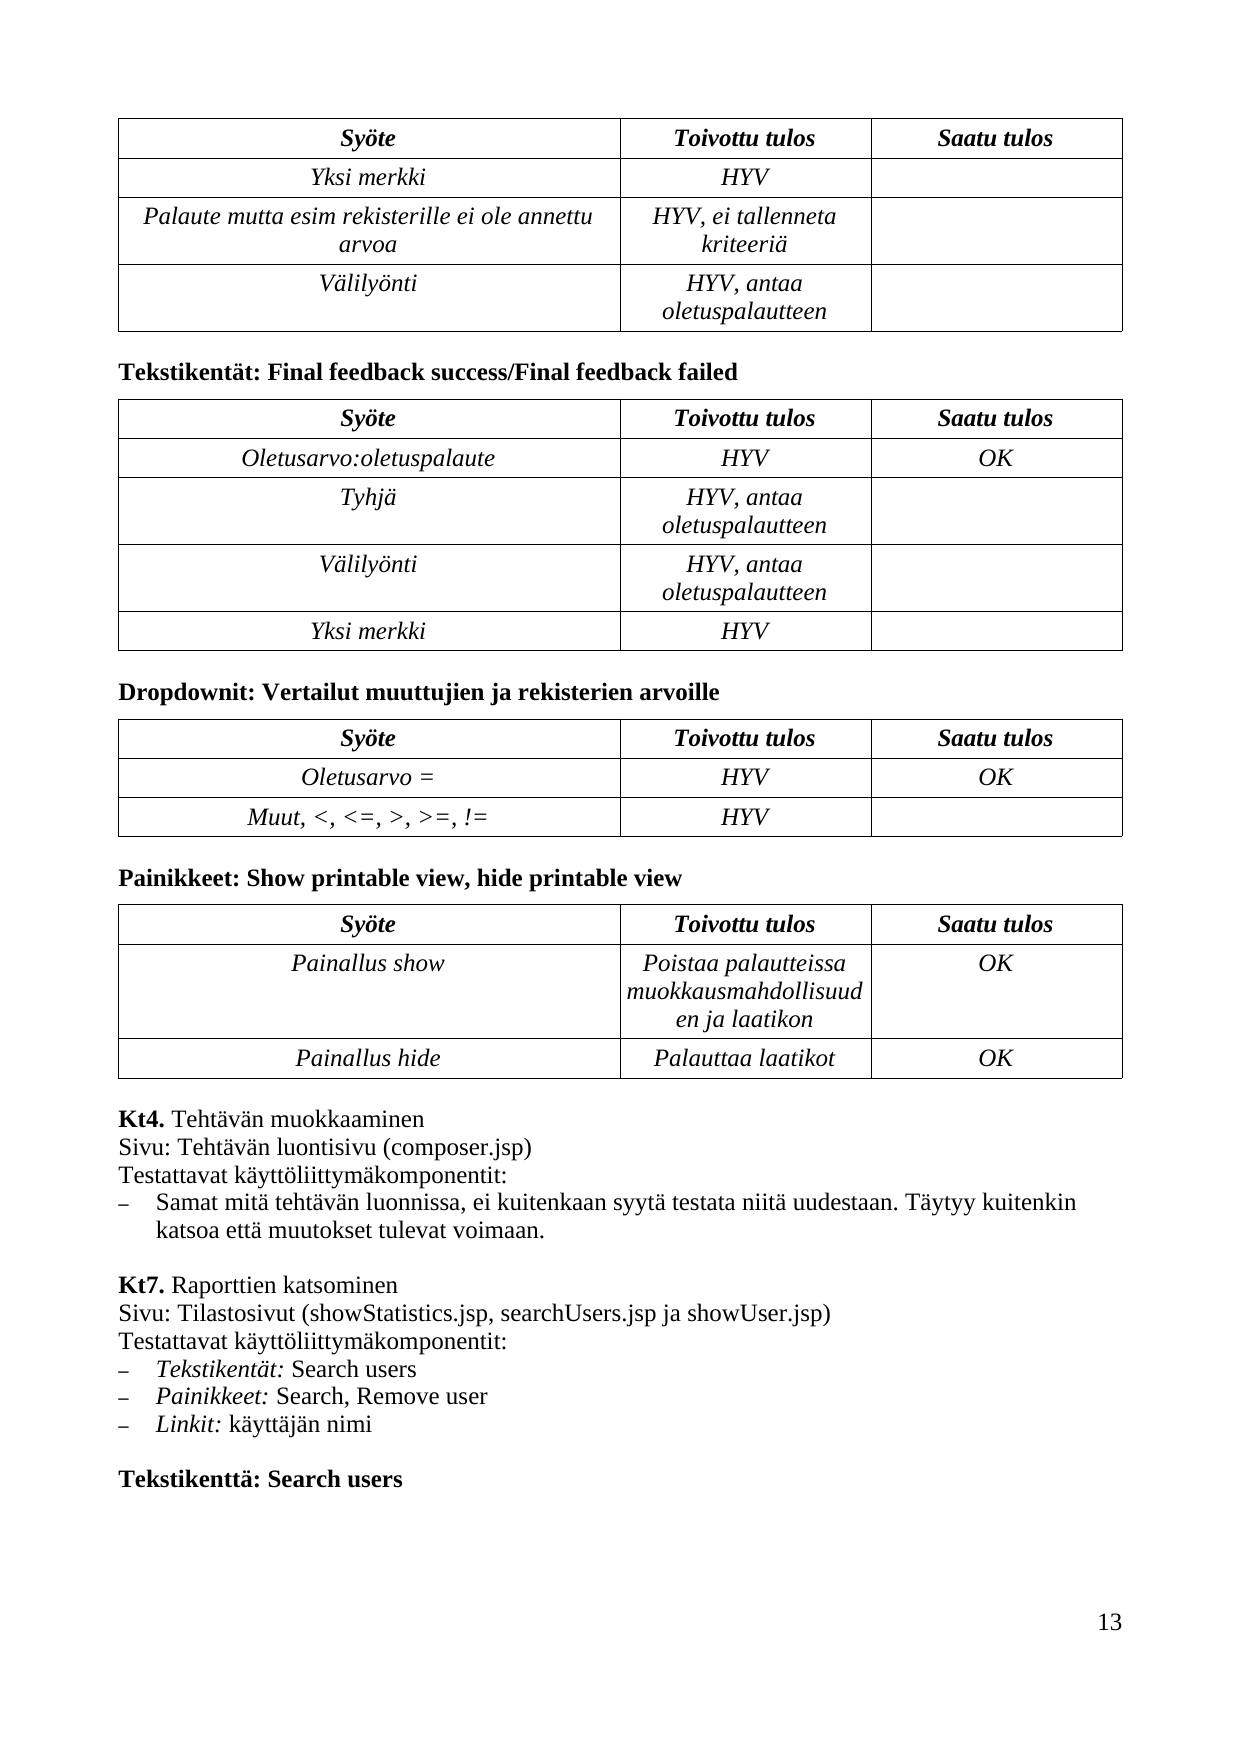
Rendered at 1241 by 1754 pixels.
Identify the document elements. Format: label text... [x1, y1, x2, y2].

list Linkit: käyttäjän nimi [118, 1410, 1122, 1438]
table_cell HYV, ei tallenneta kriteeriä [621, 198, 871, 264]
table_cell Yksi merkki [119, 159, 620, 197]
table_cell Tyhjä [119, 478, 620, 544]
table_cell [872, 798, 1122, 836]
table_cell Välilyönti [119, 545, 620, 611]
table_header Saatu tulos [872, 400, 1122, 438]
table_header Syöte [119, 905, 620, 943]
table_cell [872, 159, 1122, 197]
table_cell OK [872, 439, 1122, 477]
text Tekstikenttä: Search users [118, 1466, 1122, 1493]
table_cell Palauttaa laatikot [621, 1039, 871, 1077]
table_cell HYV, antaa oletuspalautteen [621, 478, 871, 544]
table_cell Painallus hide [119, 1039, 620, 1077]
table_cell OK [872, 1039, 1122, 1077]
table_header Saatu tulos [872, 720, 1122, 758]
table_cell [872, 612, 1122, 650]
table_cell HYV [621, 798, 871, 836]
table_cell Palaute mutta esim rekisterille ei ole annettu arvoa [119, 198, 620, 264]
table_cell [872, 478, 1122, 544]
table_cell HYV [621, 439, 871, 477]
text Sivu: Tilastosivut (showStatistics.jsp, searchUsers.jsp ja showUser.jsp) [118, 1299, 1122, 1327]
table_cell Välilyönti [119, 265, 620, 331]
list Painikkeet: Search, Remove user [118, 1382, 1122, 1410]
table_cell Poistaa palautteissa muokkausmahdollisuuden ja laatikon [621, 945, 871, 1038]
table_header Toivottu tulos [621, 119, 871, 157]
table_cell OK [872, 759, 1122, 797]
text Tekstikentät: Final feedback success/Final feedback failed [118, 358, 1122, 386]
list Samat mitä tehtävän luonnissa, ei kuitenkaan syytä testata niitä uudestaan. Täytyy kuitenkin katsoa että muutokset tulevat voimaan. [118, 1188, 1122, 1244]
table_cell Oletusarvo:oletuspalaute [119, 439, 620, 477]
table_cell OK [872, 945, 1122, 1038]
table_header Toivottu tulos [621, 905, 871, 943]
text Kt7. Raporttien katsominen [118, 1272, 1122, 1299]
table_cell Yksi merkki [119, 612, 620, 650]
table_cell [872, 545, 1122, 611]
text Painikkeet: Show printable view, hide printable view [118, 864, 1122, 892]
table_header Syöte [119, 119, 620, 157]
text Testattavat käyttöliittymäkomponentit: [118, 1327, 1122, 1355]
text Sivu: Tehtävän luontisivu (composer.jsp) [118, 1133, 1122, 1161]
table_cell Oletusarvo = [119, 759, 620, 797]
table_header Saatu tulos [872, 905, 1122, 943]
text Testattavat käyttöliittymäkomponentit: [118, 1161, 1122, 1188]
table_header Syöte [119, 720, 620, 758]
table_header Saatu tulos [872, 119, 1122, 157]
table_cell [872, 265, 1122, 331]
table_header Syöte [119, 400, 620, 438]
table_cell HYV [621, 159, 871, 197]
table_header Toivottu tulos [621, 720, 871, 758]
text Kt4. Tehtävän muokkaaminen [118, 1105, 1122, 1133]
table_cell [872, 198, 1122, 264]
table_cell HYV [621, 612, 871, 650]
list Tekstikentät: Search users [118, 1355, 1122, 1382]
table_cell HYV, antaa oletuspalautteen [621, 265, 871, 331]
text Dropdownit: Vertailut muuttujien ja rekisterien arvoille [118, 678, 1122, 706]
table_cell HYV [621, 759, 871, 797]
table_header Toivottu tulos [621, 400, 871, 438]
table_cell Painallus show [119, 945, 620, 1038]
table_cell Muut, <, <=, >, >=, != [119, 798, 620, 836]
table_cell HYV, antaa oletuspalautteen [621, 545, 871, 611]
